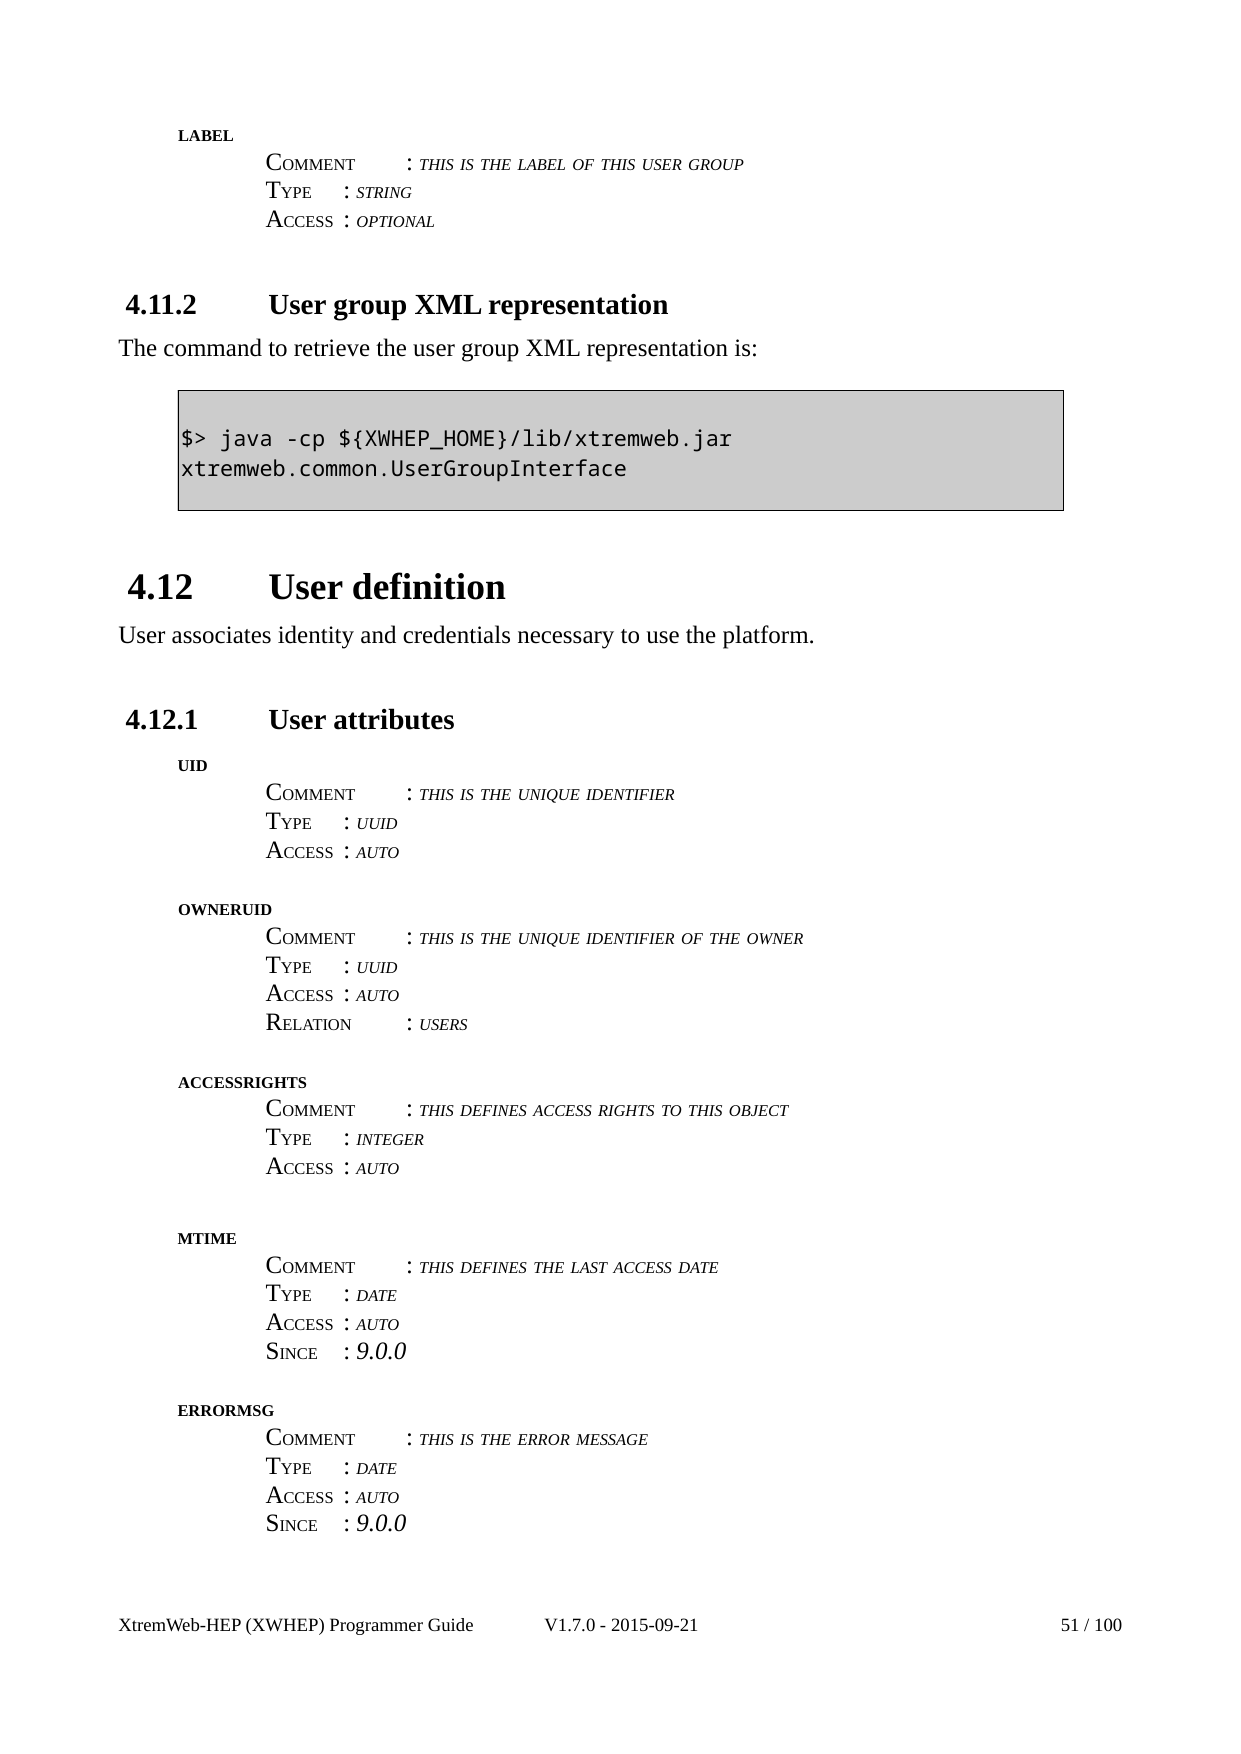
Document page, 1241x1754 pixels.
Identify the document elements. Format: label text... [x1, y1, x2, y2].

text Access : auto [265, 1151, 1122, 1180]
text Comment : this is the error message [265, 1422, 1122, 1451]
text Type : date [265, 1451, 1122, 1480]
text label [178, 118, 1122, 147]
text Access : auto [265, 835, 1122, 863]
subtitle User group XML representation [118, 287, 1122, 320]
text Access : auto [265, 978, 1122, 1007]
text errormsg [177, 1393, 1122, 1422]
text Type : uuid [265, 950, 1122, 978]
text Relation : users [265, 1007, 1122, 1036]
text uid [177, 748, 1122, 777]
subtitle User attributes [118, 702, 1122, 736]
text Access : auto [265, 1480, 1122, 1508]
text Comment : this is the label of this user group [265, 147, 1122, 176]
text The command to retrieve the user group XML representation is: [118, 333, 1122, 362]
text Type : date [265, 1278, 1122, 1307]
text Comment : this is the unique identifier [265, 777, 1122, 806]
text Comment : this is the unique identifier of the owner [265, 921, 1122, 950]
text $> java -cp ${XWHEP_HOME}/lib/xtremweb.jar xtremweb.common.UserGroupInterface [179, 420, 1063, 480]
text mtime [177, 1221, 1122, 1250]
text Comment : this defines the last access date [265, 1250, 1122, 1278]
text Comment : this defines access rights to this object [265, 1093, 1122, 1122]
text Since : 9.0.0 [265, 1508, 1122, 1537]
text Access : auto [265, 1307, 1122, 1336]
text Access : optional [265, 204, 1122, 233]
text Since : 9.0.0 [265, 1336, 1122, 1365]
text User associates identity and credentials necessary to use the platform. [118, 620, 1122, 649]
text Type : string [265, 176, 1122, 204]
text Type : integer [265, 1122, 1122, 1151]
text accessrights [178, 1065, 1122, 1093]
subtitle User definition [118, 564, 1122, 607]
text Type : uuid [265, 806, 1122, 835]
text owneruid [178, 892, 1122, 921]
